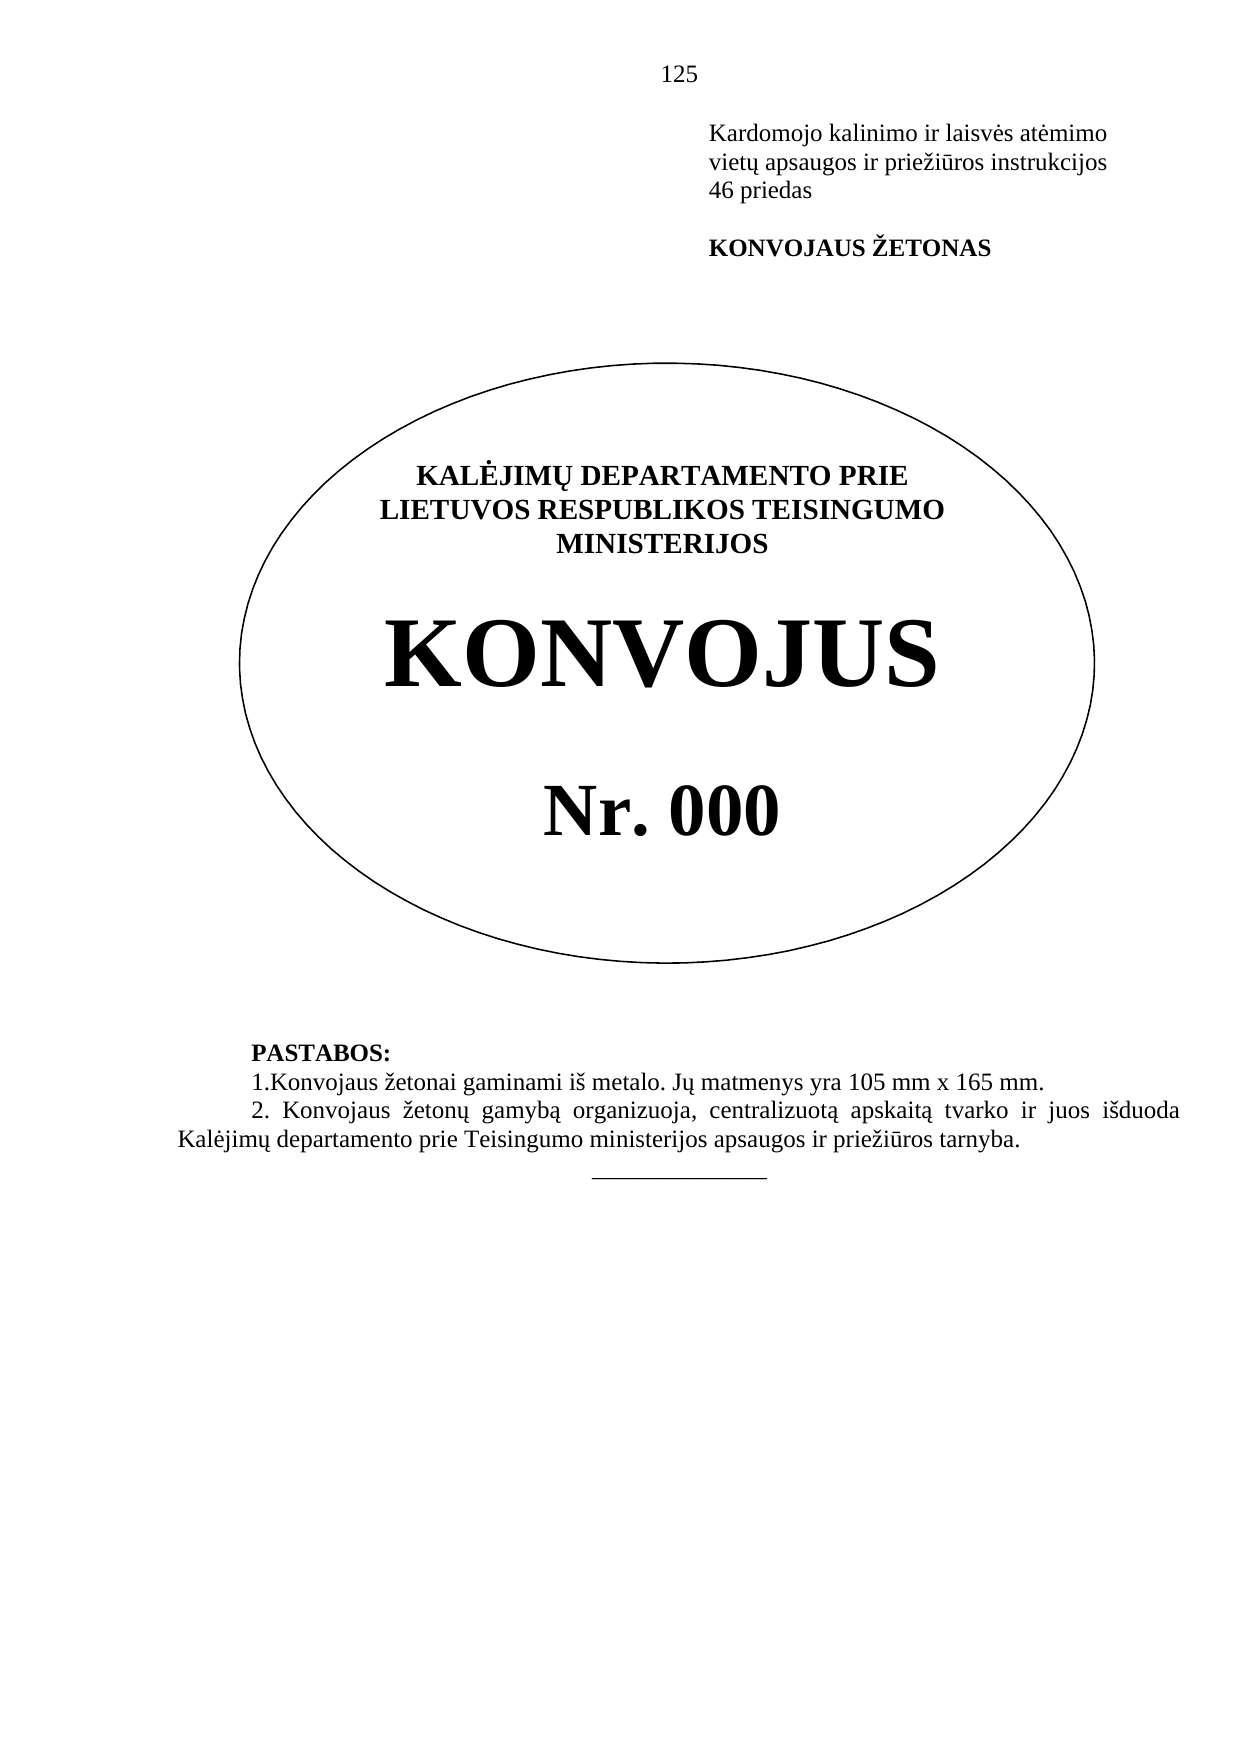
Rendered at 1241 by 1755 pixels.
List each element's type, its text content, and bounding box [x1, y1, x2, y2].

text vietų apsaugos ir priežiūros instrukcijos [177, 147, 1181, 176]
text Kardomojo kalinimo ir laisvės atėmimo [709, 118, 1181, 147]
text 1.Konvojaus žetonai gaminami iš metalo. Jų matmenys yra 105 mm x 165 mm. [177, 1067, 1181, 1096]
text KONVOJAUS ŽETONAS [177, 233, 1181, 262]
text 2. Konvojaus žetonų gamybą organizuoja, centralizuotą apskaitą tvarko ir juos išduoda Kalėjimų departamento prie Teisingumo ministerijos apsaugos ir priežiūros tarnyba. [177, 1096, 1181, 1153]
text 46 priedas [177, 176, 1181, 204]
text ______________ [177, 1153, 1181, 1182]
text PASTABOS: [177, 1038, 1181, 1067]
